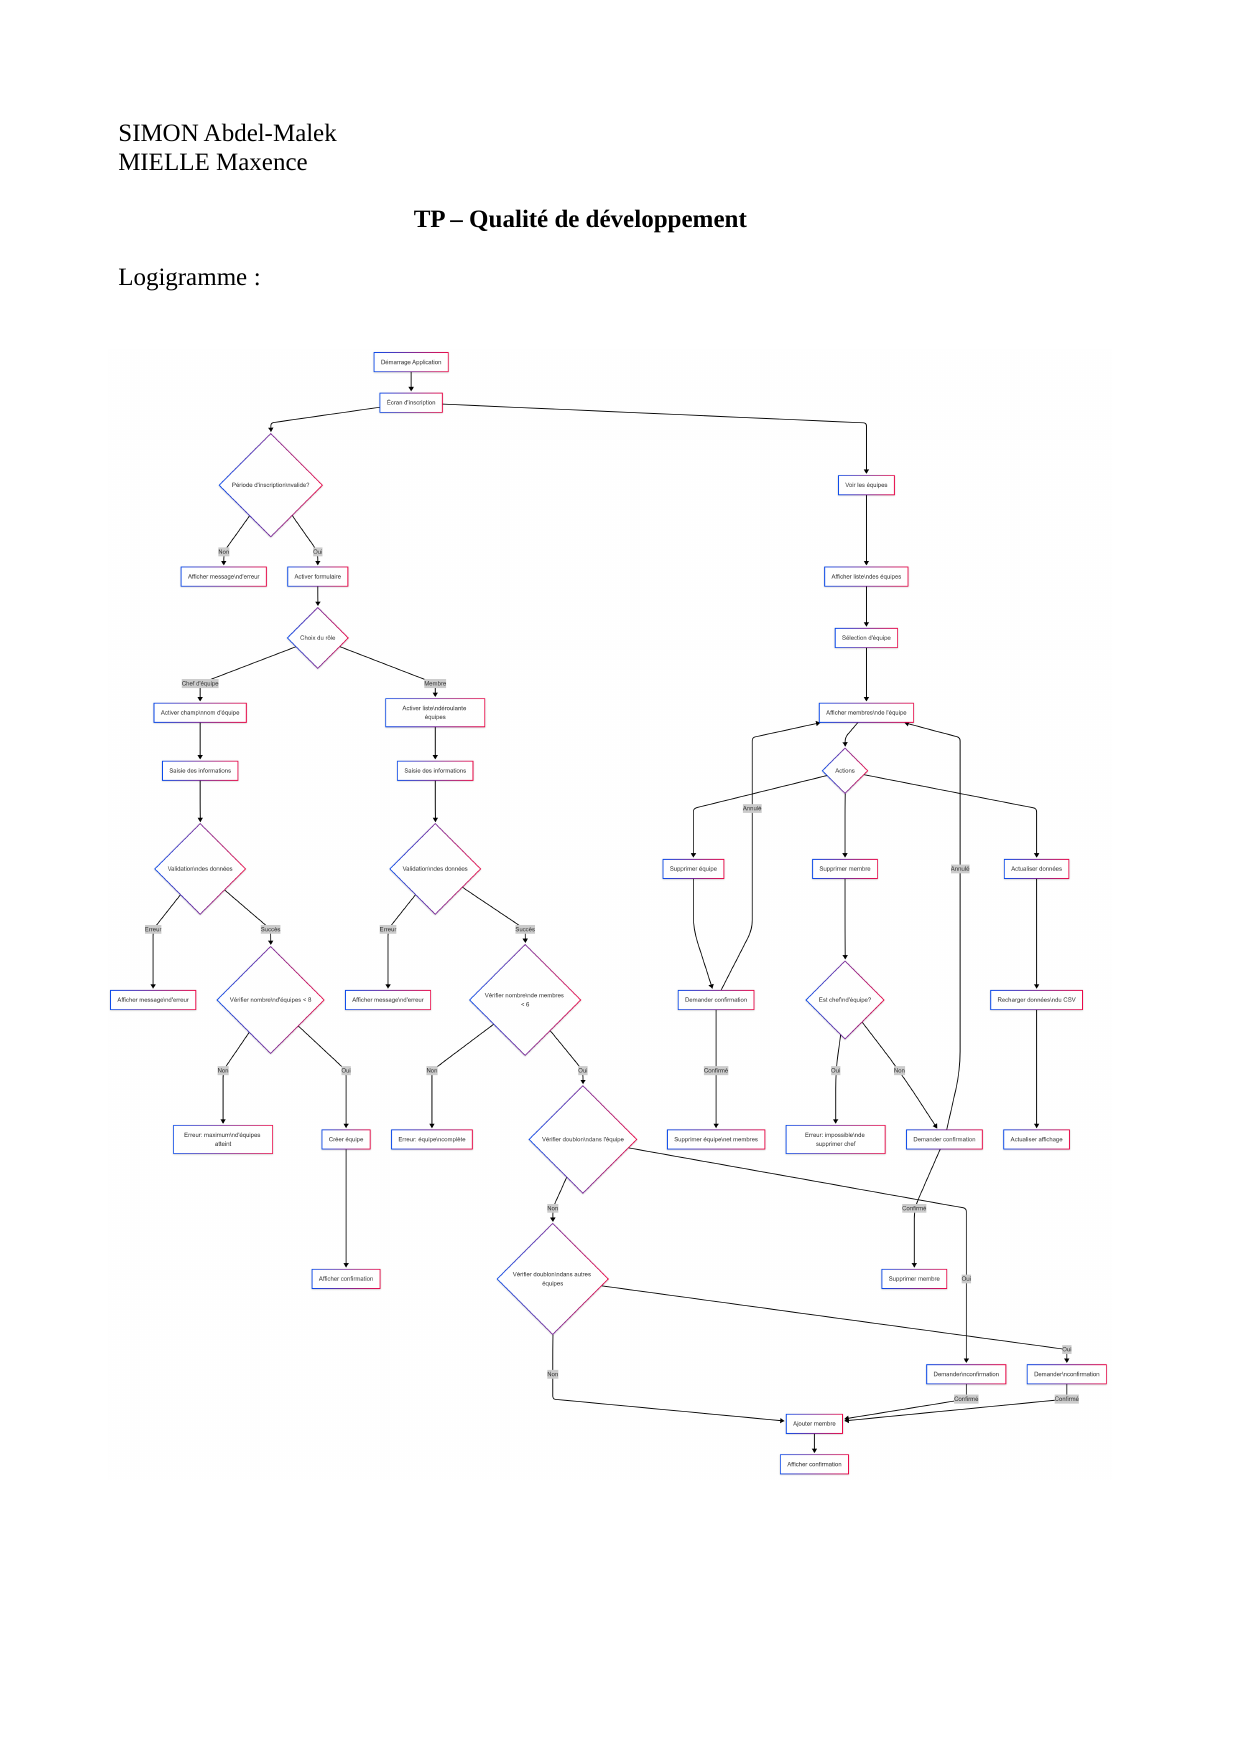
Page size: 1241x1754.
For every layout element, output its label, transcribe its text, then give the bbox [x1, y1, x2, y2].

text TP – Qualité de développement [118, 204, 1122, 233]
text SIMON Abdel-Malek [118, 118, 1122, 147]
picture [107, 349, 1112, 1480]
text Logigramme : [118, 262, 1122, 291]
text MIELLE Maxence [118, 147, 1122, 176]
